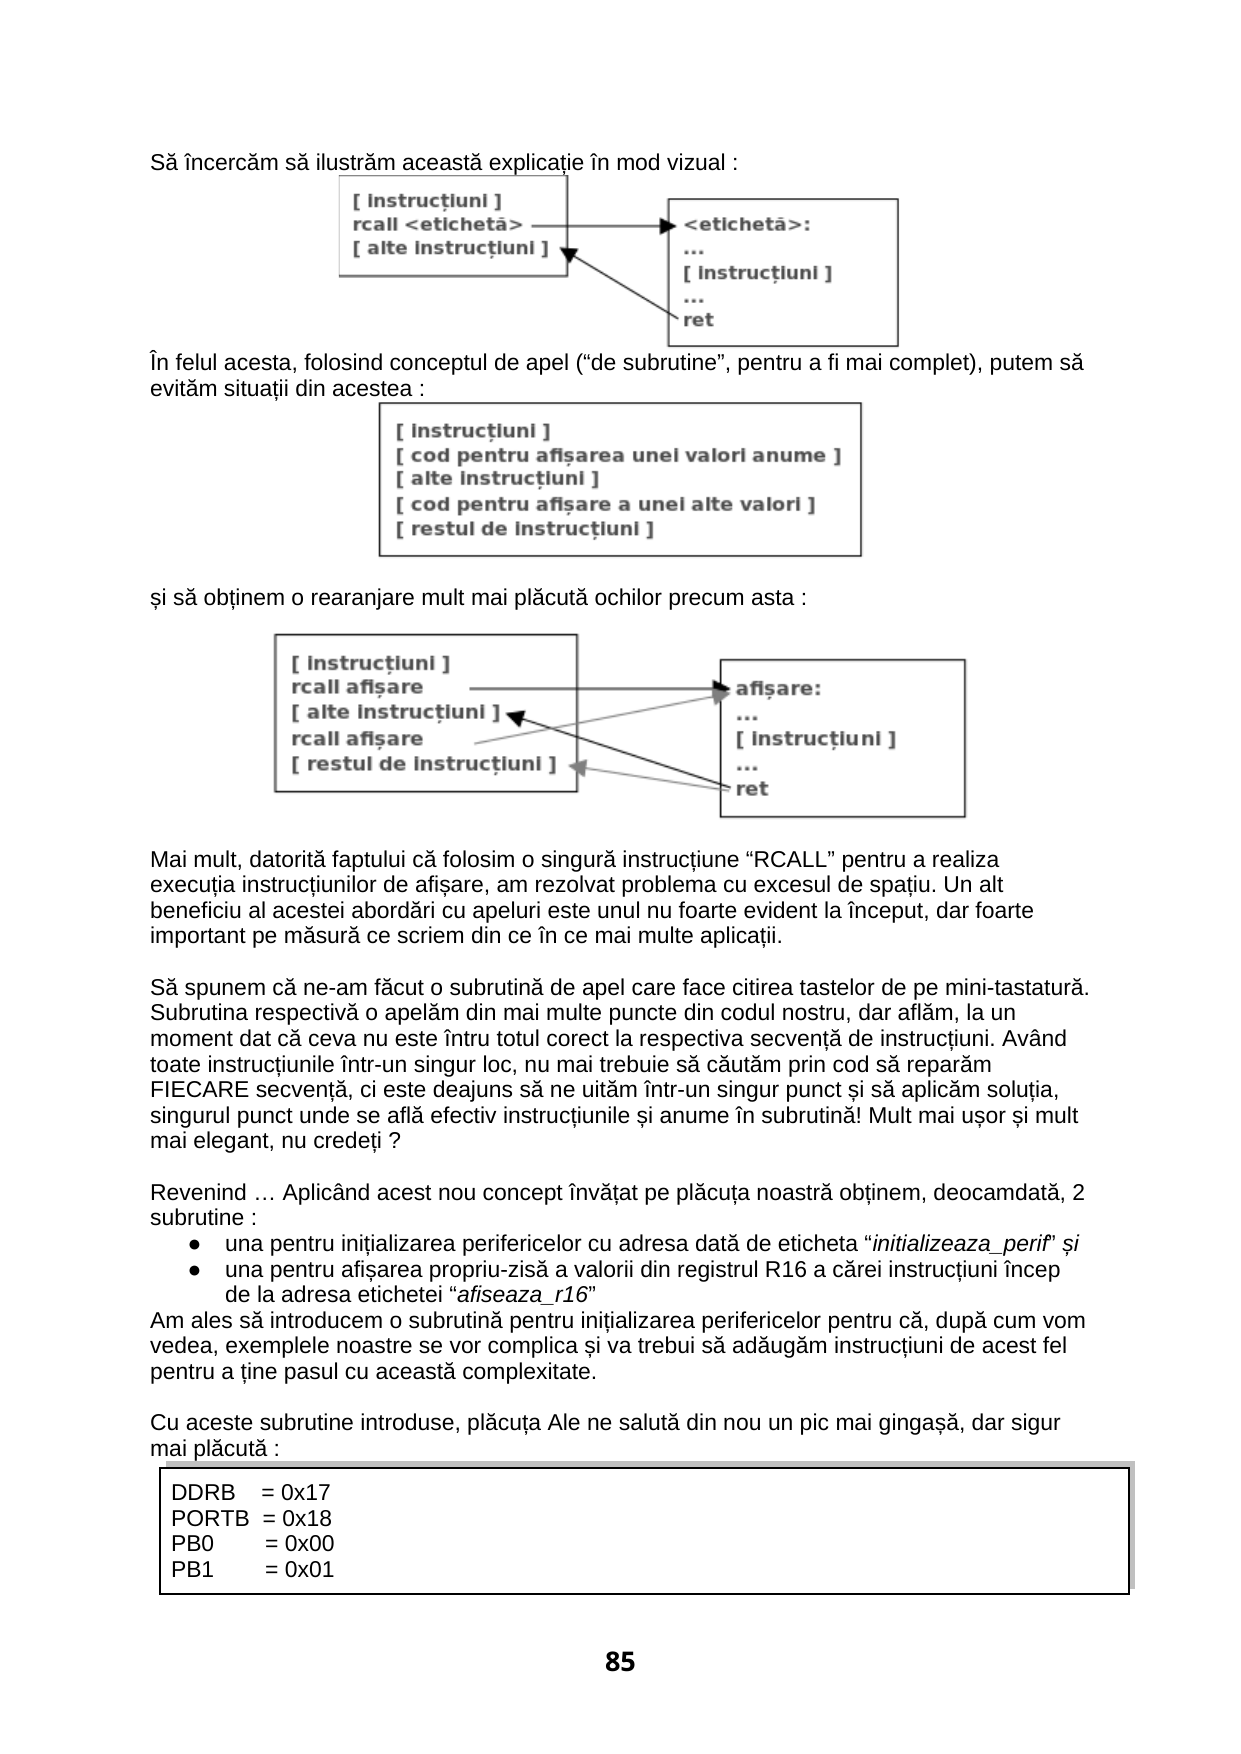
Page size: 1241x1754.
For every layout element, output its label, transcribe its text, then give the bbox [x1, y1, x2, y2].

text Cu aceste subrutine introduse, plăcuța Ale ne salută din nou un pic mai gingașă, dar sigur mai plăcută : [150, 1410, 1091, 1461]
picture [376, 401, 865, 560]
list una pentru inițializarea perifericelor cu adresa dată de eticheta “initializeaza_perif” și [187, 1231, 1091, 1256]
list una pentru afișarea propriu-zisă a valorii din registrul R16 a cărei instrucțiuni încep de la adresa etichetei “afiseaza_r16” [187, 1256, 1091, 1307]
table_header DDRB = 0x17 PORTB = 0x18 PB0 = 0x00 PB1 = 0x01 [161, 1469, 1128, 1593]
text În felul acesta, folosind conceptul de apel (“de subrutine”, pentru a fi mai complet), putem să evităm situații din acestea : [150, 347, 1091, 401]
text Să încercăm să ilustrăm această explicație în mod vizual : [150, 150, 1091, 176]
text Mai mult, datorită faptului că folosim o singură instrucțiune “RCALL” pentru a realiza execuția instrucțiunilor de afișare, am rezolvat problema cu excesul de spațiu. Un alt beneficiu al acestei abordări cu apeluri este unul nu foarte evident la început, dar foarte important pe măsură ce scriem din ce în ce mai multe aplicații. [150, 846, 1091, 949]
text Revenind … Aplicând acest nou concept învățat pe plăcuța noastră obținem, deocamdată, 2 subrutine : [150, 1179, 1091, 1231]
text și să obținem o rearanjare mult mai plăcută ochilor precum asta : [150, 585, 1091, 611]
picture [271, 631, 969, 821]
text Să spunem că ne-am făcut o subrutină de apel care face citirea tastelor de pe mini-tastatură. Subrutina respectivă o apelăm din mai multe puncte din codul nostru, dar aflăm, la un moment dat că ceva nu este întru totul corect la respectiva secvență de instrucțiuni. Având toate instrucțiunile într-un singur loc, nu mai trebuie să căutăm prin cod să reparăm FIECARE secvență, ci este deajuns să ne uităm într-un singur punct și să aplicăm soluția, singurul punct unde se află efectiv instrucțiunile și anume în subrutină! Mult mai ușor și mult mai elegant, nu credeți ? [150, 974, 1091, 1154]
text Am ales să introducem o subrutină pentru inițializarea perifericelor pentru că, după cum vom vedea, exemplele noastre se vor complica și va trebui să adăugăm instrucțiuni de acest fel pentru a ține pasul cu această complexitate. [150, 1307, 1091, 1384]
picture [338, 175, 902, 350]
